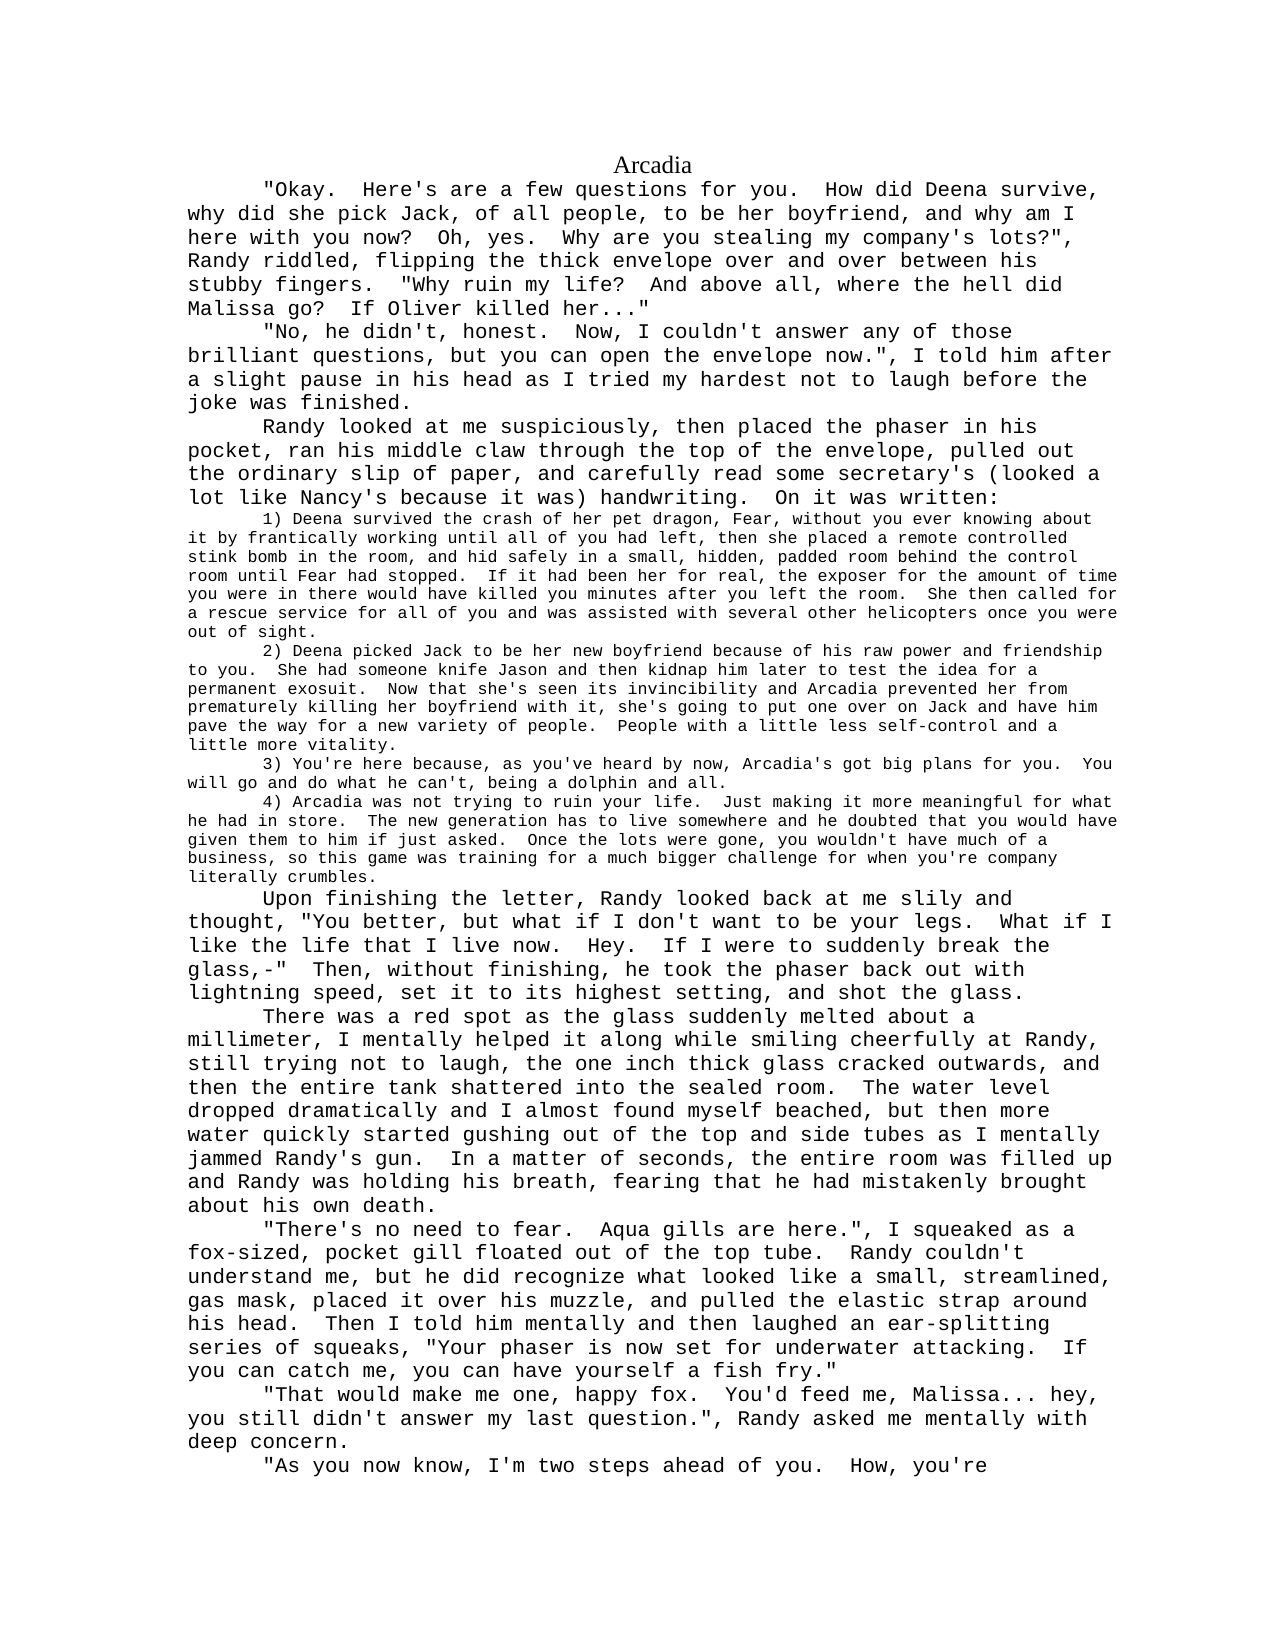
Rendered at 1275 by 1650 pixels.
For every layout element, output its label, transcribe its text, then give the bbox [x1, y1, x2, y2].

text Upon finishing the letter, Randy looked back at me slily and thought, "You better, but what if I don't want to be your legs. What if I like the life that I live now. Hey. If I were to suddenly break the glass,-" Then, without finishing, he took the phaser back out with lightning speed, set it to its highest setting, and shot the glass. [187, 888, 1117, 1006]
text 3) You're here because, as you've heard by now, Arcadia's got big plans for you. You will go and do what he can't, being a dolphin and all. [187, 756, 1117, 793]
text "There's no need to fear. Aqua gills are here.", I squeaked as a fox-sized, pocket gill floated out of the top tube. Randy couldn't understand me, but he did recognize what looked like a small, streamlined, gas mask, placed it over his muzzle, and pulled the elastic strap around his head. Then I told him mentally and then laughed an ear-splitting series of squeaks, "Your phaser is now set for underwater attacking. If you can catch me, you can have yourself a fish fry." [187, 1219, 1117, 1384]
text 2) Deena picked Jack to be her new boyfriend because of his raw power and friendship to you. She had someone knife Jason and then kidnap him later to test the idea for a permanent exosuit. Now that she's seen its invincibility and Arcadia prevented her from prematurely killing her boyfriend with it, she's going to put one over on Jack and have him pave the way for a new variety of people. People with a little less self-control and a little more vitality. [187, 642, 1117, 756]
text "Okay. Here's are a few questions for you. How did Deena survive, why did she pick Jack, of all people, to be her boyfriend, and why am I here with you now? Oh, yes. Why are you stealing my company's lots?", Randy riddled, flipping the thick envelope over and over between his stubby fingers. "Why ruin my life? And above all, where the hell did Malissa go? If Oliver killed her..." [187, 179, 1117, 321]
text 1) Deena survived the crash of her pet dragon, Fear, without you ever knowing about it by frantically working until all of you had left, then she placed a remote controlled stink bomb in the room, and hid safely in a small, hidden, padded room behind the control room until Fear had stopped. If it had been her for real, the exposer for the amount of time you were in there would have killed you minutes after you left the room. She then called for a rescue service for all of you and was assisted with several other helicopters once you were out of sight. [187, 511, 1117, 642]
text "No, he didn't, honest. Now, I couldn't answer any of those brilliant questions, but you can open the envelope now.", I told him after a slight pause in his head as I tried my hardest not to laugh before the joke was finished. [187, 321, 1117, 416]
text "That would make me one, happy fox. You'd feed me, Malissa... hey, you still didn't answer my last question.", Randy asked me mentally with deep concern. [187, 1384, 1117, 1455]
text 4) Arcadia was not trying to ruin your life. Just making it more meaningful for what he had in store. The new generation has to live somewhere and he doubted that you would have given them to him if just asked. Once the lots were gone, you wouldn't have much of a business, so this game was training for a much bigger challenge for when you're company literally crumbles. [187, 793, 1117, 888]
text "As you now know, I'm two steps ahead of you. How, you're [187, 1455, 1117, 1479]
text Randy looked at me suspiciously, then placed the phaser in his pocket, ran his middle claw through the top of the envelope, pulled out the ordinary slip of paper, and carefully read some secretary's (looked a lot like Nancy's because it was) handwriting. On it was written: [187, 416, 1117, 511]
text There was a red spot as the glass suddenly melted about a millimeter, I mentally helped it along while smiling cheerfully at Randy, still trying not to laugh, the one inch thick glass cracked outwards, and then the entire tank shattered into the sealed room. The water level dropped dramatically and I almost found myself beached, but then more water quickly started gushing out of the top and side tubes as I mentally jammed Randy's gun. In a matter of seconds, the entire room was filled up and Randy was holding his breath, fearing that he had mistakenly brought about his own death. [187, 1006, 1117, 1219]
